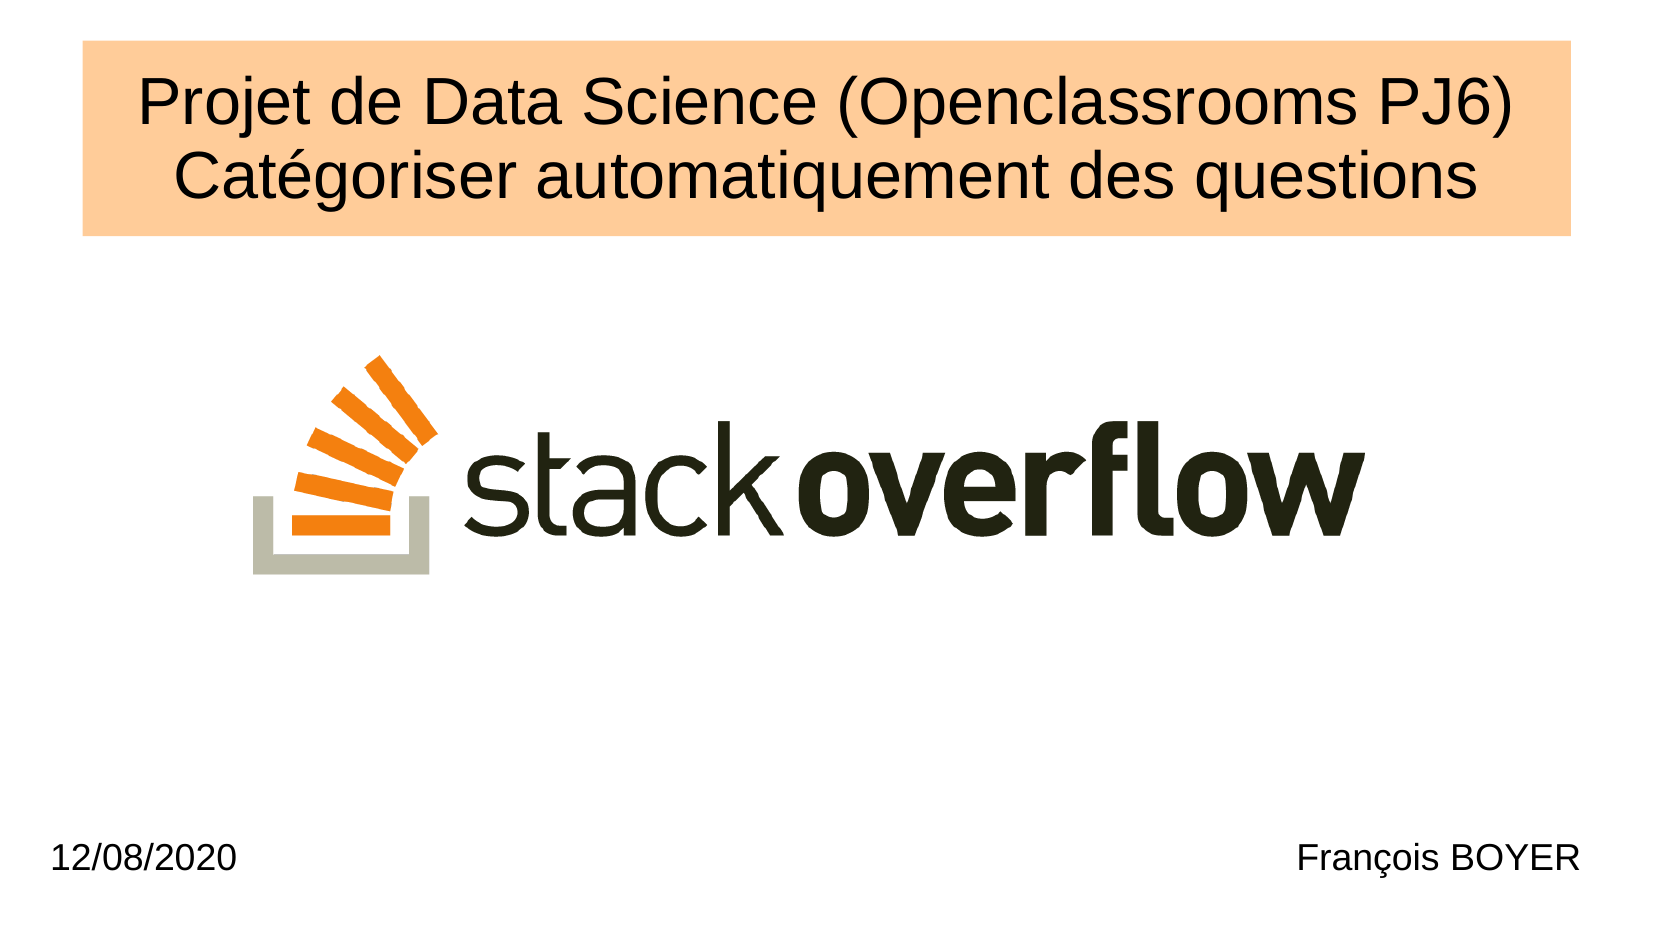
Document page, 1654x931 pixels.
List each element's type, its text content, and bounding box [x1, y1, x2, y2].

title Projet de Data Science (Openclassrooms PJ6) Catégoriser automatiquement des questions [82, 40, 1571, 237]
text_box 12/08/2020 [35, 829, 351, 886]
text_box François BOYER [1281, 829, 1597, 886]
picture [253, 355, 1365, 621]
